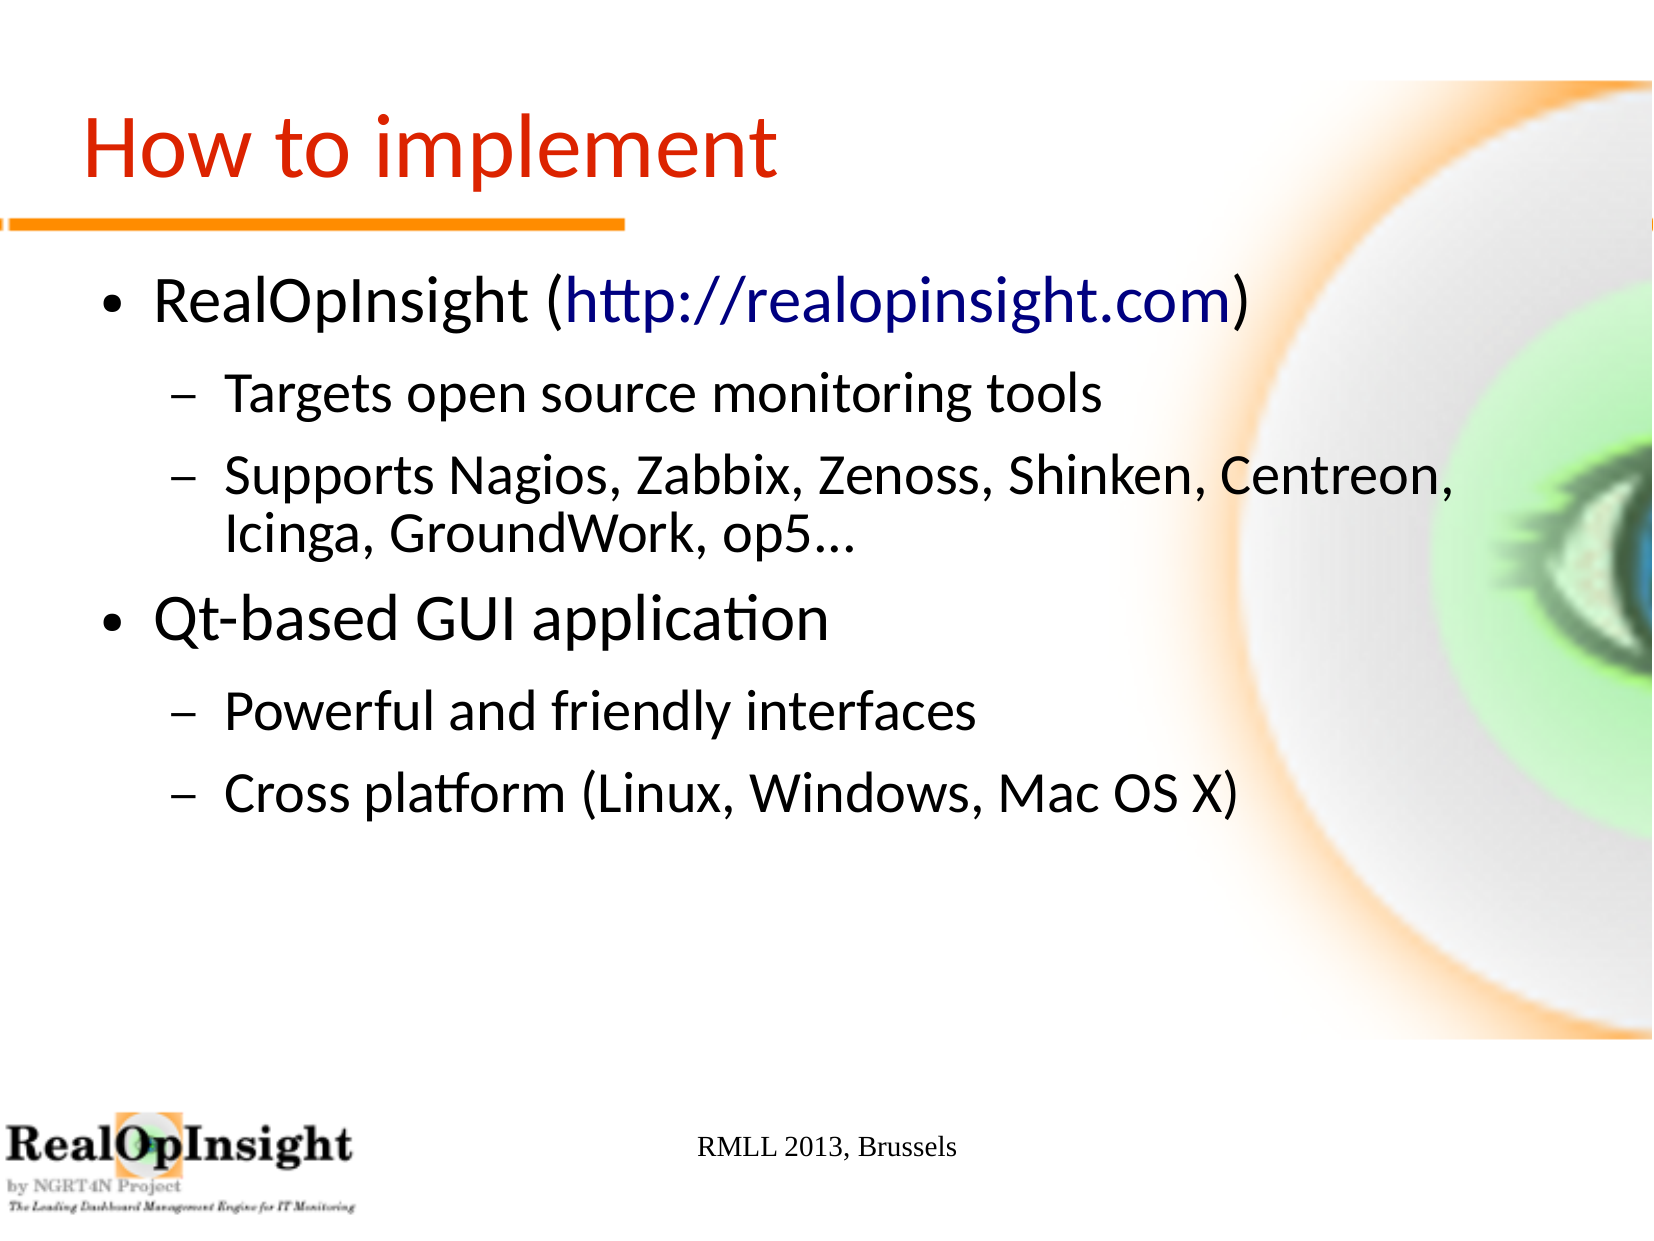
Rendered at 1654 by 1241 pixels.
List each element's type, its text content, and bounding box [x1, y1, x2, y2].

list RealOpInsight (http://realopinsight.com) Targets open source monitoring tools Supports Nagios, Zabbix, Zenoss, Shinken, Centreon, Icinga, GroundWork, op5... Qt-based GUI application Powerful and friendly interfaces Cross platform (Linux, Windows, Mac OS X) [82, 272, 1538, 993]
picture [0, 0, 1654, 1241]
title How to implement [82, 73, 1547, 237]
